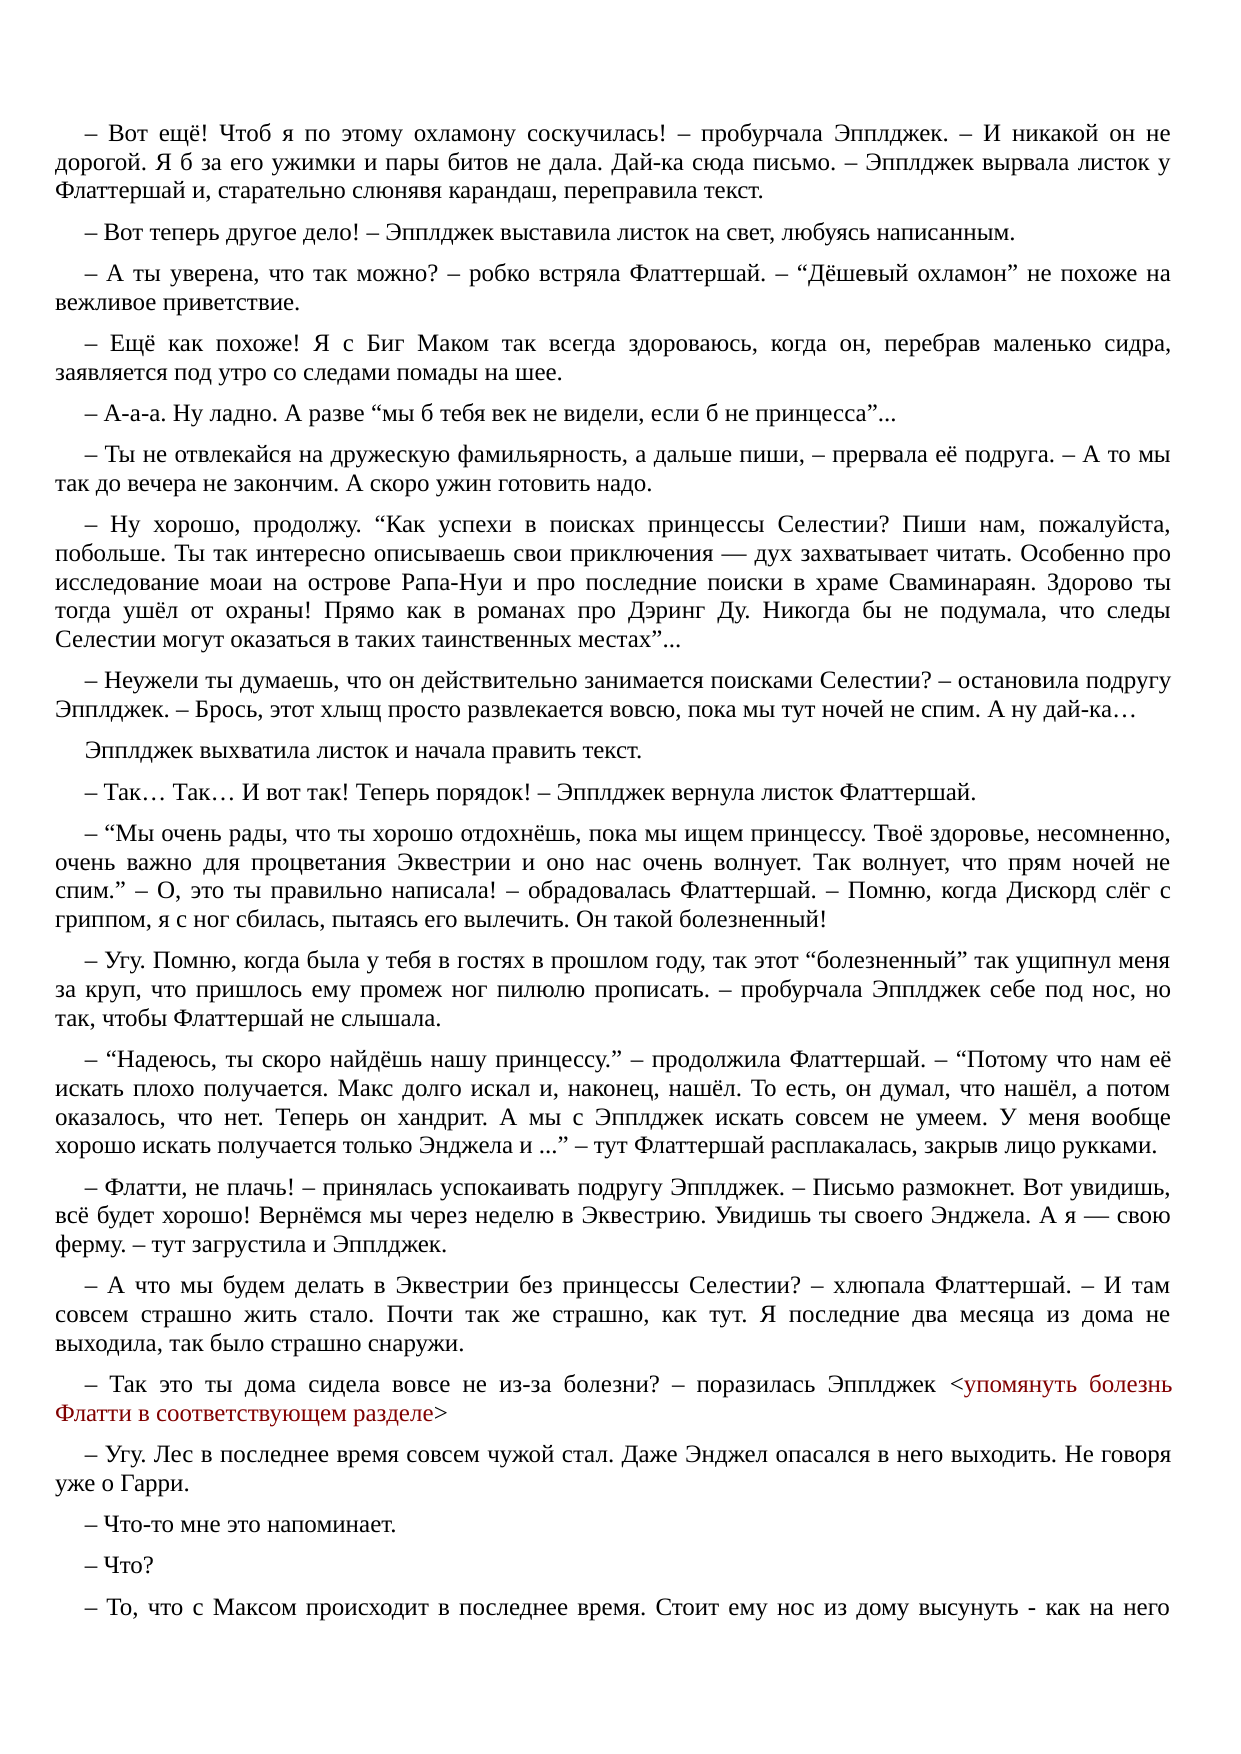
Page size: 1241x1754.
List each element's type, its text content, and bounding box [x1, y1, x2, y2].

text – А что мы будем делать в Эквестрии без принцессы Селестии? – хлюпала Флаттершай. – И там совсем страшно жить стало. Почти так же страшно, как тут. Я последние два месяца из дома не выходила, так было страшно снаружи. [55, 1271, 1172, 1357]
text – Что? [55, 1551, 1172, 1579]
text – Угу. Лес в последнее время совсем чужой стал. Даже Энджел опасался в него выходить. Не говоря уже о Гарри. [55, 1439, 1172, 1497]
text – Так это ты дома сидела вовсе не из-за болезни? – поразилась Эпплджек <упомянуть болезнь Флатти в соответствующем разделе> [55, 1369, 1172, 1427]
text – Вот теперь другое дело! – Эпплджек выставила листок на свет, любуясь написанным. [55, 217, 1172, 246]
text – “Мы очень рады, что ты хорошо отдохнёшь, пока мы ищем принцессу. Твоё здоровье, несомненно, очень важно для процветания Эквестрии и оно нас очень волнует. Так волнует, что прям ночей не спим.” – О, это ты правильно написала! – обрадовалась Флаттершай. – Помню, когда Дискорд слёг с гриппом, я с ног сбилась, пытаясь его вылечить. Он такой болезненный! [55, 818, 1172, 933]
text – Неужели ты думаешь, что он действительно занимается поисками Селестии? – остановила подругу Эпплджек. – Брось, этот хлыщ просто развлекается вовсю, пока мы тут ночей не спим. А ну дай-ка… [55, 666, 1172, 723]
text – А-а-а. Ну ладно. А разве “мы б тебя век не видели, если б не принцесса”... [55, 398, 1172, 427]
text – Ещё как похоже! Я с Биг Маком так всегда здороваюсь, когда он, перебрав маленько сидра, заявляется под утро со следами помады на шее. [55, 328, 1172, 386]
text – Вот ещё! Чтоб я по этому охламону соскучилась! – пробурчала Эпплджек. – И никакой он не дорогой. Я б за его ужимки и пары битов не дала. Дай-ка сюда письмо. – Эпплджек вырвала листок у Флаттершай и, старательно слюнявя карандаш, переправила текст. [55, 118, 1172, 204]
text – Так… Так… И вот так! Теперь порядок! – Эпплджек вернула листок Флаттершай. [55, 777, 1172, 806]
text – Флатти, не плачь! – принялась успокаивать подругу Эпплджек. – Письмо размокнет. Вот увидишь, всё будет хорошо! Вернёмся мы через неделю в Эквестрию. Увидишь ты своего Энджела. А я — свою ферму. – тут загрустила и Эпплджек. [55, 1172, 1172, 1258]
text – Что-то мне это напоминает. [55, 1509, 1172, 1538]
text – Ну хорошо, продолжу. “Как успехи в поисках принцессы Селестии? Пиши нам, пожалуйста, побольше. Ты так интересно описываешь свои приключения — дух захватывает читать. Особенно про исследование моаи на острове Рапа-Нуи и про последние поиски в храме Сваминараян. Здорово ты тогда ушёл от охраны! Прямо как в романах про Дэринг Ду. Никогда бы не подумала, что следы Селестии могут оказаться в таких таинственных местах”... [55, 509, 1172, 653]
text – Угу. Помню, когда была у тебя в гостях в прошлом году, так этот “болезненный” так ущипнул меня за круп, что пришлось ему промеж ног пилюлю прописать. – пробурчала Эпплджек себе под нос, но так, чтобы Флаттершай не слышала. [55, 946, 1172, 1032]
text Эпплджек выхватила листок и начала править текст. [55, 736, 1172, 764]
text – А ты уверена, что так можно? – робко встряла Флаттершай. – “Дёшевый охламон” не похоже на вежливое приветствие. [55, 258, 1172, 316]
text – Ты не отвлекайся на дружескую фамильярность, а дальше пиши, – прервала её подруга. – А то мы так до вечера не закончим. А скоро ужин готовить надо. [55, 439, 1172, 497]
text – “Надеюсь, ты скоро найдёшь нашу принцессу.” – продолжила Флаттершай. – “Потому что нам её искать плохо получается. Макс долго искал и, наконец, нашёл. То есть, он думал, что нашёл, а потом оказалось, что нет. Теперь он хандрит. А мы с Эпплджек искать совсем не умеем. У меня вообще хорошо искать получается только Энджела и ...” – тут Флаттершай расплакалась, закрыв лицо рукками. [55, 1044, 1172, 1159]
text – То, что с Максом происходит в последнее время. Стоит ему нос из дому высунуть - как на него [55, 1592, 1172, 1621]
